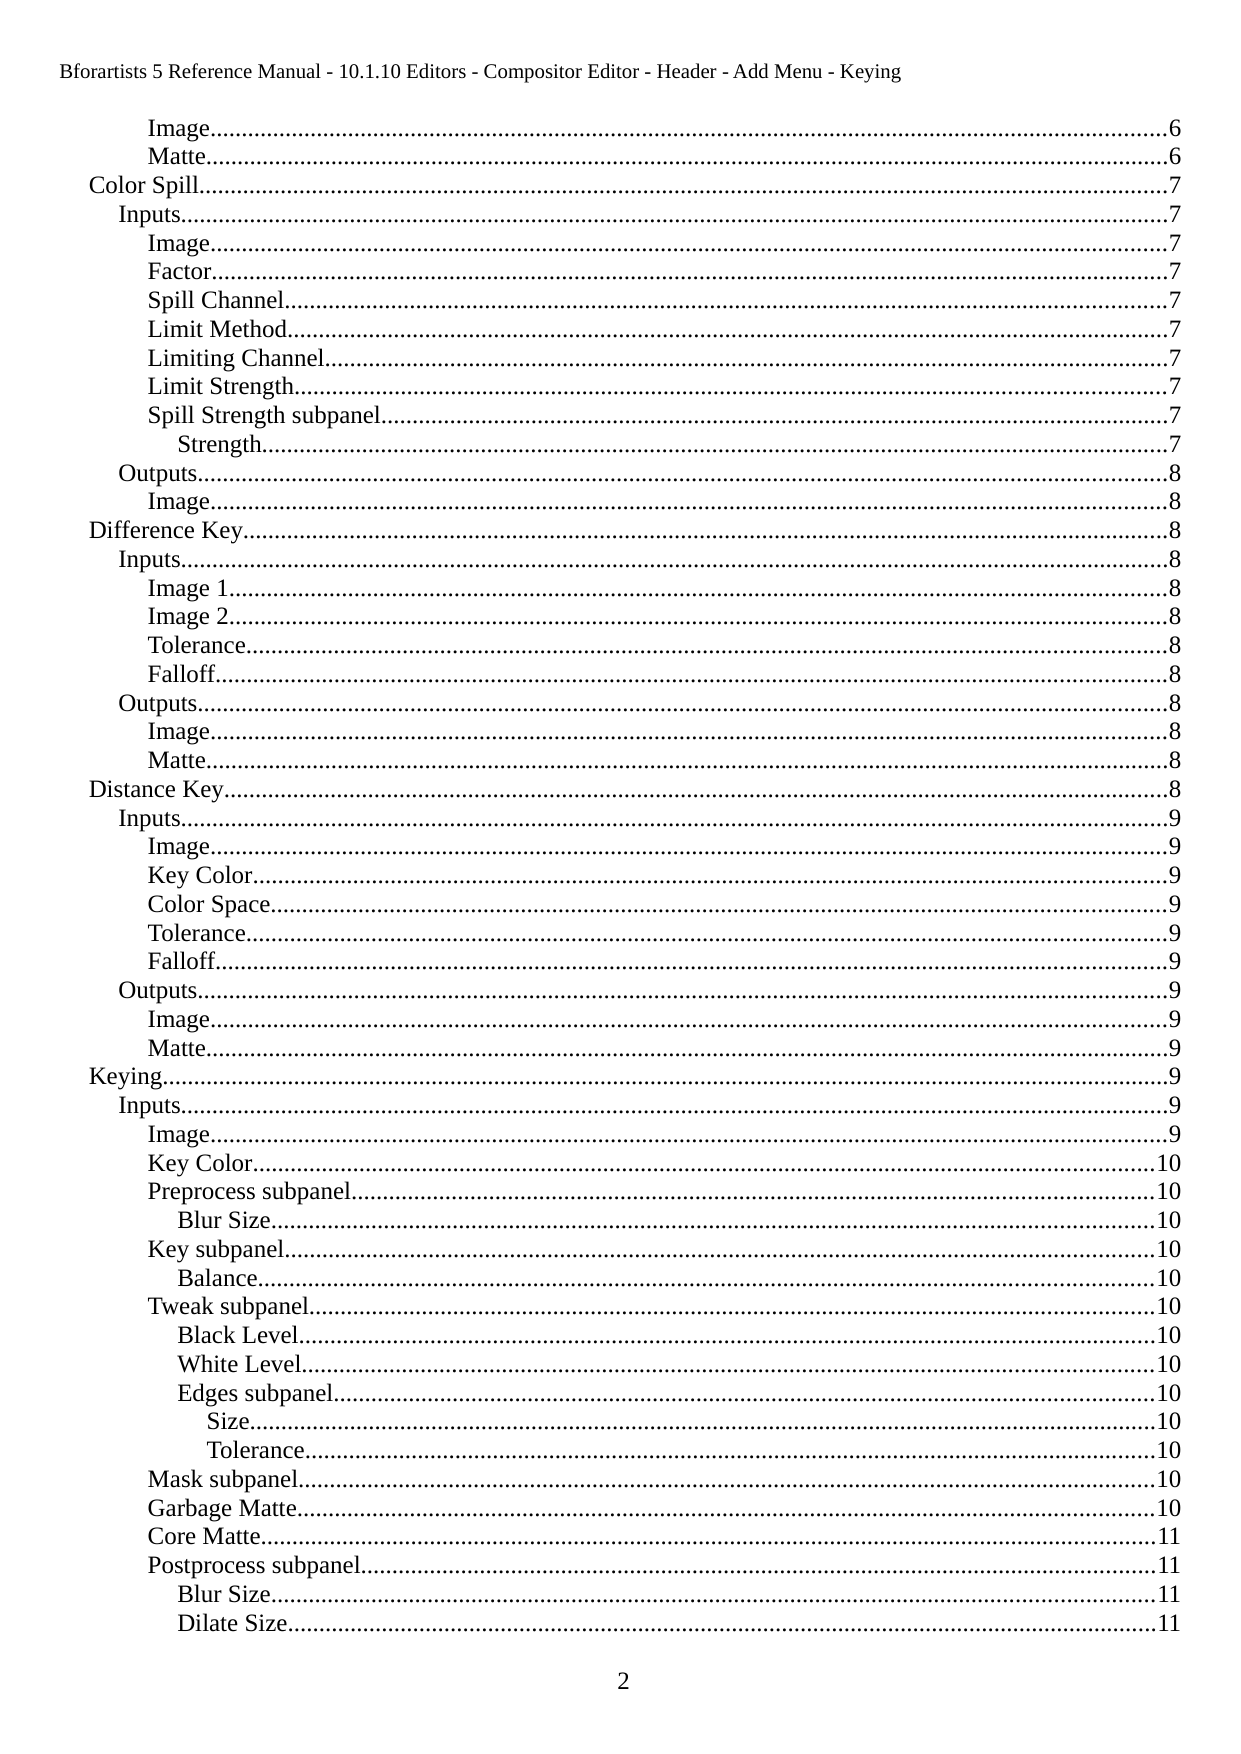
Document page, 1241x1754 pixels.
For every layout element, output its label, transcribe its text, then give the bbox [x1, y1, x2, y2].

text Garbage Matte 10 [147, 1493, 1181, 1521]
text Outputs 8 [118, 458, 1181, 486]
text Black Level 10 [177, 1320, 1181, 1349]
text White Level 10 [177, 1349, 1181, 1378]
text Key Color 10 [147, 1148, 1181, 1176]
text Matte 6 [147, 141, 1181, 170]
text Factor 7 [147, 256, 1181, 285]
text Image 8 [147, 486, 1181, 515]
text Postprocess subpanel 11 [147, 1550, 1181, 1579]
text Preprocess subpanel 10 [147, 1176, 1181, 1205]
text Distance Key 8 [88, 774, 1181, 803]
text Size 10 [206, 1406, 1181, 1435]
text Outputs 8 [118, 688, 1181, 716]
text Limiting Channel 7 [147, 343, 1181, 371]
text Mask subpanel 10 [147, 1464, 1181, 1493]
text Image 6 [147, 113, 1181, 141]
text Matte 9 [147, 1033, 1181, 1061]
text Falloff 9 [147, 946, 1181, 975]
text Image 1 8 [147, 573, 1181, 601]
text Tolerance 9 [147, 918, 1181, 946]
text Color Spill 7 [88, 170, 1181, 199]
text Keying 9 [88, 1061, 1181, 1090]
text Key Color 9 [147, 860, 1181, 889]
text Inputs 8 [118, 544, 1181, 573]
text Inputs 9 [118, 803, 1181, 831]
text Image 2 8 [147, 601, 1181, 630]
text Balance 10 [177, 1263, 1181, 1291]
text Outputs 9 [118, 975, 1181, 1004]
text Blur Size 11 [177, 1579, 1181, 1608]
text Matte 8 [147, 745, 1181, 774]
text Core Matte 11 [147, 1521, 1181, 1550]
text Inputs 9 [118, 1090, 1181, 1119]
text Spill Strength subpanel 7 [147, 400, 1181, 429]
text Falloff 8 [147, 659, 1181, 688]
text Image 9 [147, 831, 1181, 860]
text Tweak subpanel 10 [147, 1291, 1181, 1320]
text Dilate Size 11 [177, 1608, 1181, 1636]
text Tolerance 8 [147, 630, 1181, 659]
text Image 7 [147, 228, 1181, 256]
text Difference Key 8 [88, 515, 1181, 544]
text Image 9 [147, 1004, 1181, 1033]
text Limit Method 7 [147, 314, 1181, 343]
text Blur Size 10 [177, 1205, 1181, 1234]
text Inputs 7 [118, 199, 1181, 228]
text Key subpanel 10 [147, 1234, 1181, 1263]
text Color Space 9 [147, 889, 1181, 918]
text Edges subpanel 10 [177, 1378, 1181, 1406]
text Tolerance 10 [206, 1435, 1181, 1464]
text Image 9 [147, 1119, 1181, 1148]
text Image 8 [147, 716, 1181, 745]
text Limit Strength 7 [147, 371, 1181, 400]
text Strength 7 [177, 429, 1181, 458]
text Spill Channel 7 [147, 285, 1181, 314]
